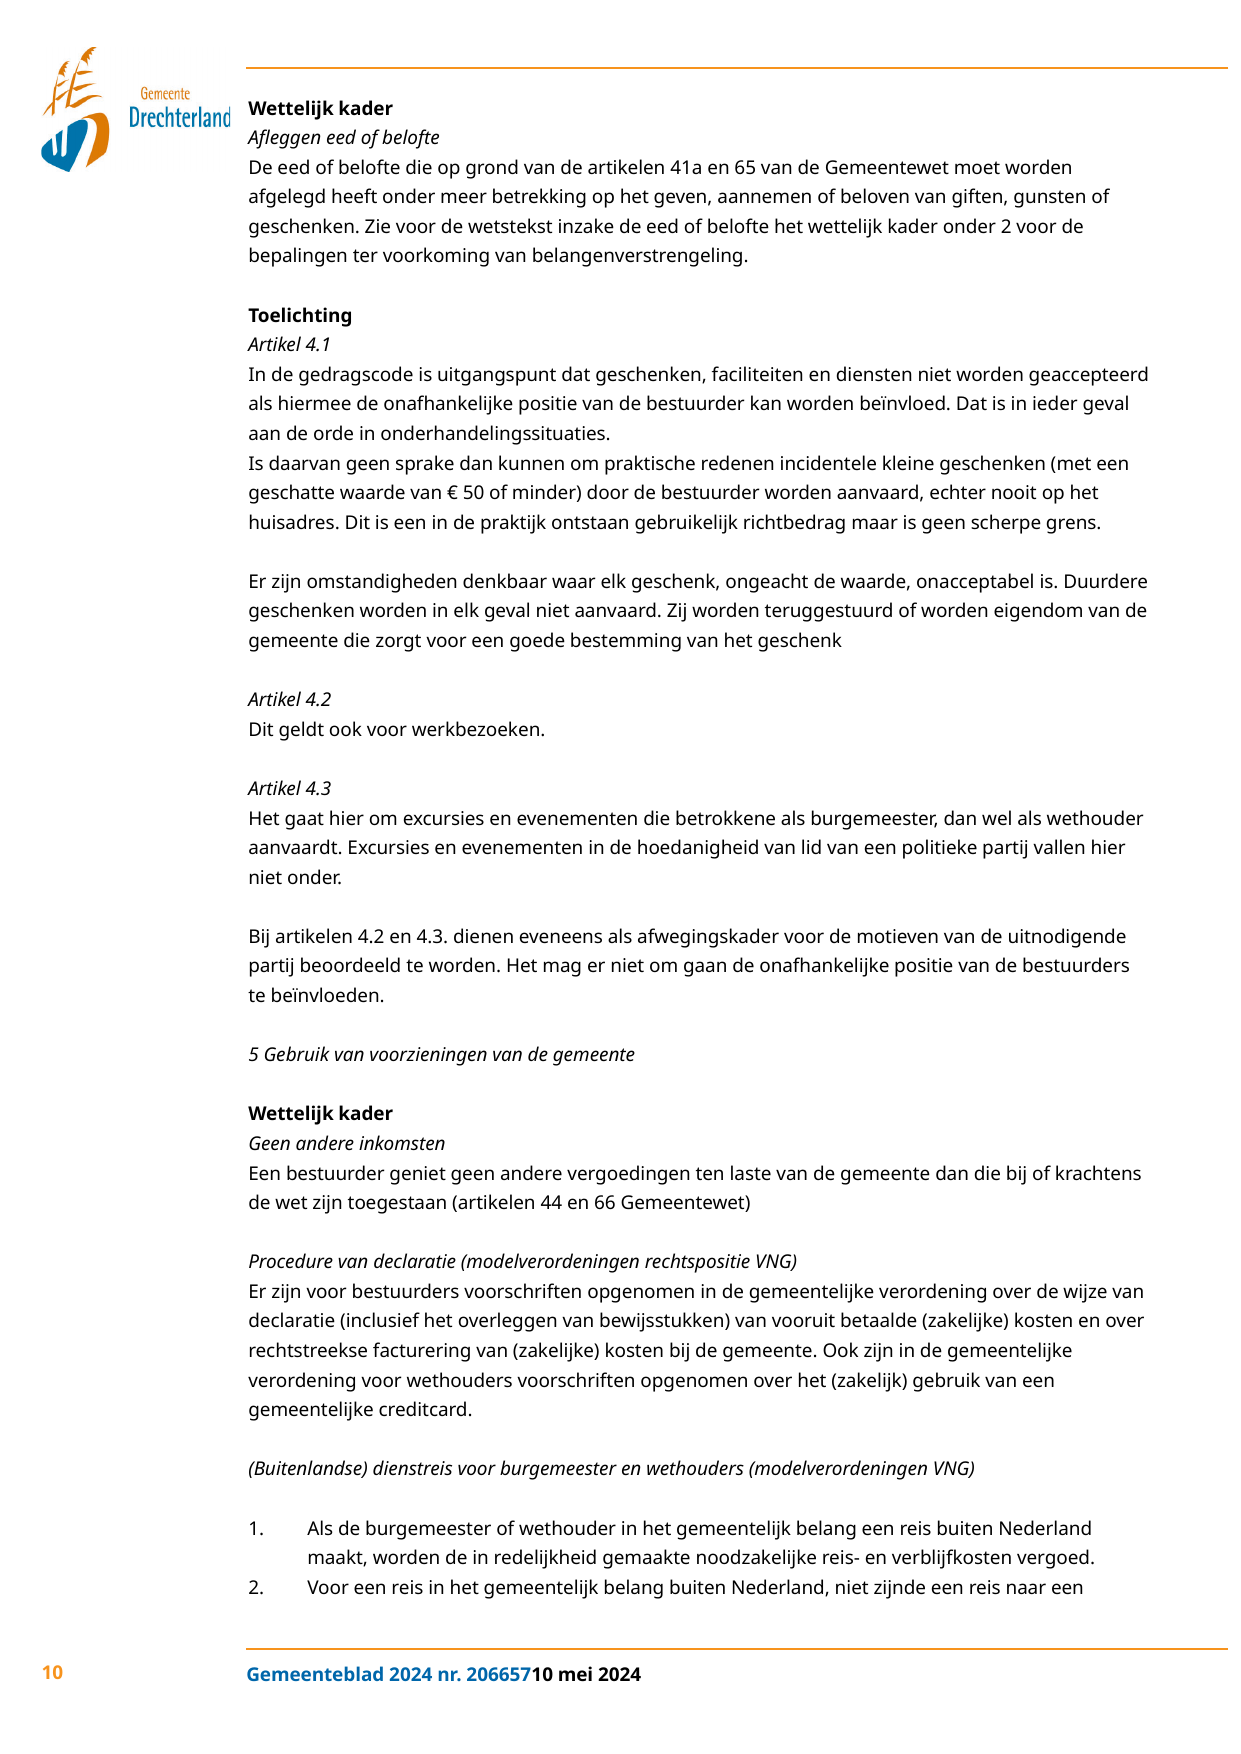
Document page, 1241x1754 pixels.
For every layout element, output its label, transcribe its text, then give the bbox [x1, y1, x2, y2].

text Er zijn voor bestuurders voorschriften opgenomen in de gemeentelijke verordening over de wijze van declaratie (inclusief het overleggen van bewijsstukken) van vooruit betaalde (zakelijke) kosten en over rechtstreekse facturering van (zakelijke) kosten bij de gemeente. Ook zijn in de gemeentelijke verordening voor wethouders voorschriften opgenomen over het (zakelijk) gebruik van een gemeentelijke creditcard. [248, 1278, 1152, 1422]
text Bij artikelen 4.2 en 4.3. dienen eveneens als afwegingskader voor de motieven van de uitnodigende partij beoordeeld te worden. Het mag er niet om gaan de onafhankelijke positie van de bestuurders te beïnvloeden. [248, 923, 1152, 1008]
text In de gedragscode is uitgangspunt dat geschenken, faciliteiten en diensten niet worden geaccepteerd als hiermee de onafhankelijke positie van de bestuurder kan worden beïnvloed. Dat is in ieder geval aan de orde in onderhandelingssituaties. [248, 361, 1152, 446]
text Artikel 4.1 [248, 331, 1152, 357]
text Wettelijk kader [248, 1101, 1152, 1126]
text Dit geldt ook voor werkbezoeken. [248, 716, 1152, 742]
text Het gaat hier om excursies en evenementen die betrokkene als burgemeester, dan wel als wethouder aanvaardt. Excursies en evenementen in de hoedanigheid van lid van een politieke partij vallen hier niet onder. [248, 805, 1152, 890]
list Als de burgemeester of wethouder in het gemeentelijk belang een reis buiten Nederland maakt, worden de in redelijkheid gemaakte noodzakelijke reis- en verblijfkosten vergoed. [248, 1515, 1152, 1570]
text (Buitenlandse) dienstreis voor burgemeester en wethouders (modelverordeningen VNG) [248, 1456, 1152, 1481]
text Er zijn omstandigheden denkbaar waar elk geschenk, ongeacht de waarde, onacceptabel is. Duurdere geschenken worden in elk geval niet aanvaard. Zij worden teruggestuurd of worden eigendom van de gemeente die zorgt voor een goede bestemming van het geschenk [248, 568, 1152, 653]
text 5 Gebruik van voorzieningen van de gemeente [248, 1041, 1152, 1067]
text Artikel 4.2 [248, 686, 1152, 712]
text Toelichting [248, 302, 1152, 328]
text Een bestuurder geniet geen andere vergoedingen ten laste van de gemeente dan die bij of krachtens de wet zijn toegestaan (artikelen 44 en 66 Gemeentewet) [248, 1160, 1152, 1215]
text Procedure van declaratie (modelverordeningen rechtspositie VNG) [248, 1248, 1152, 1274]
text Wettelijk kader [248, 95, 1152, 121]
picture [41, 47, 231, 172]
picture [41, 158, 64, 172]
text Afleggen eed of belofte [248, 124, 1152, 150]
text Artikel 4.3 [248, 775, 1152, 801]
text Geen andere inkomsten [248, 1130, 1152, 1156]
picture [226, 115, 231, 124]
text Is daarvan geen sprake dan kunnen om praktische redenen incidentele kleine geschenken (met een geschatte waarde van € 50 of minder) door de bestuurder worden aanvaard, echter nooit op het huisadres. Dit is een in de praktijk ontstaan gebruikelijk richtbedrag maar is geen scherpe grens. [248, 450, 1152, 535]
list Voor een reis in het gemeentelijk belang buiten Nederland, niet zijnde een reis naar een [248, 1574, 1152, 1600]
text De eed of belofte die op grond van de artikelen 41a en 65 van de Gemeentewet moet worden afgelegd heeft onder meer betrekking op het geven, aannemen of beloven van giften, gunsten of geschenken. Zie voor de wetstekst inzake de eed of belofte het wettelijk kader onder 2 voor de bepalingen ter voorkoming van belangenverstrengeling. [248, 154, 1152, 268]
